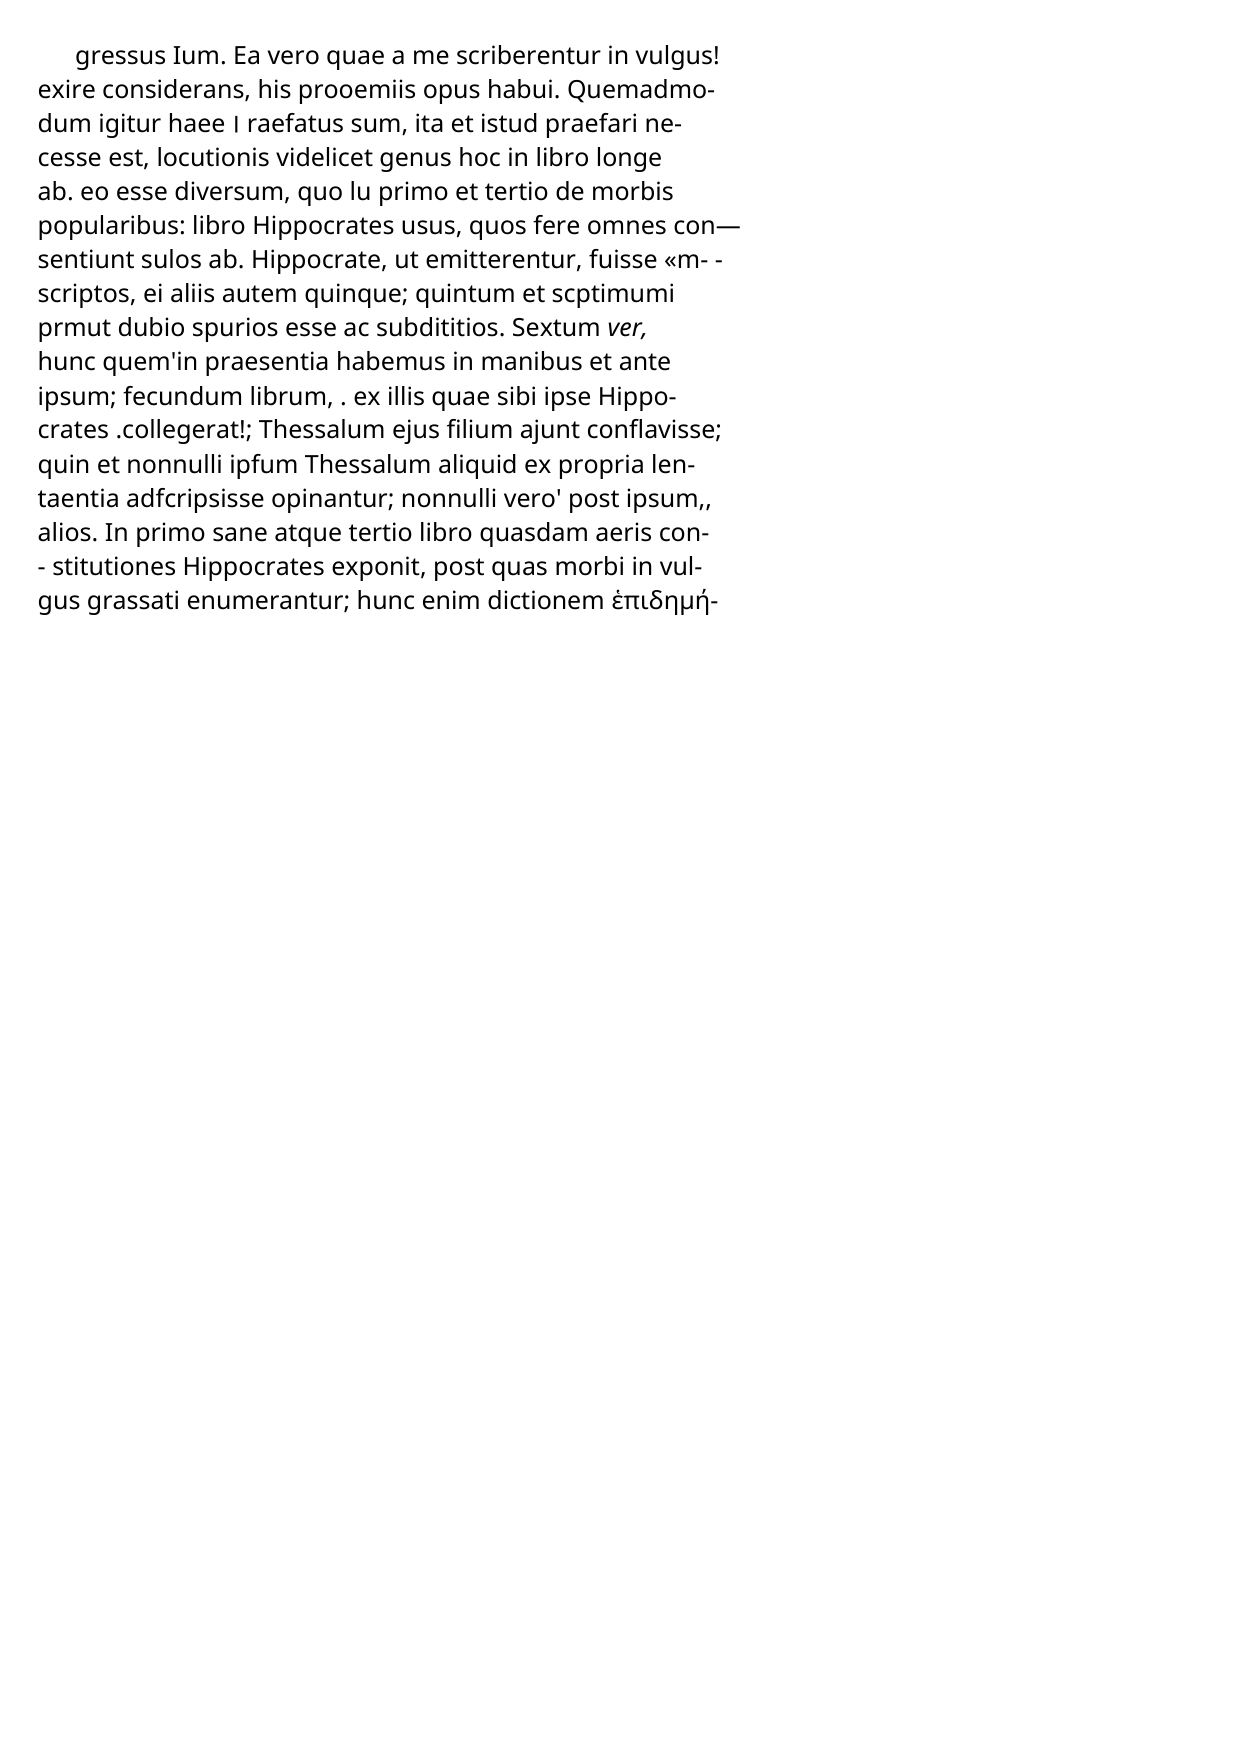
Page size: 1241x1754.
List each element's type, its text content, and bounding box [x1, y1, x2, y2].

text gressus Ium. Ea vero quae a me scriberentur in vulgus! exire considerans, his prooemiis opus habui. Quemadmo- dum igitur haee । raefatus sum, ita et istud praefari ne- cesse est, locutionis videlicet genus hoc in libro longe ab. eo esse diversum, quo lu primo et tertio de morbis popularibus: libro Hippocrates usus, quos fere omnes con— sentiunt sulos ab. Hippocrate, ut emitterentur, fuisse «m- - scriptos, ei aliis autem quinque; quintum et scptimumi prmut dubio spurios esse ac subdititios. Sextum ver, hunc quem'in praesentia habemus in manibus et ante ipsum; fecundum librum, . ex illis quae sibi ipse Hippo- crates .collegerat!; Thessalum ejus filium ajunt conflavisse; quin et nonnulli ipfum Thessalum aliquid ex propria len- taentia adfcripsisse opinantur; nonnulli vero' post ipsum,, alios. In primo sane atque tertio libro quasdam aeris con- [37, 37, 1203, 548]
text - stitutiones Hippocrates exponit, post quas morbi in vul- gus grassati enumerantur; hunc enim dictionem ἑπιδημή- [37, 548, 1203, 617]
